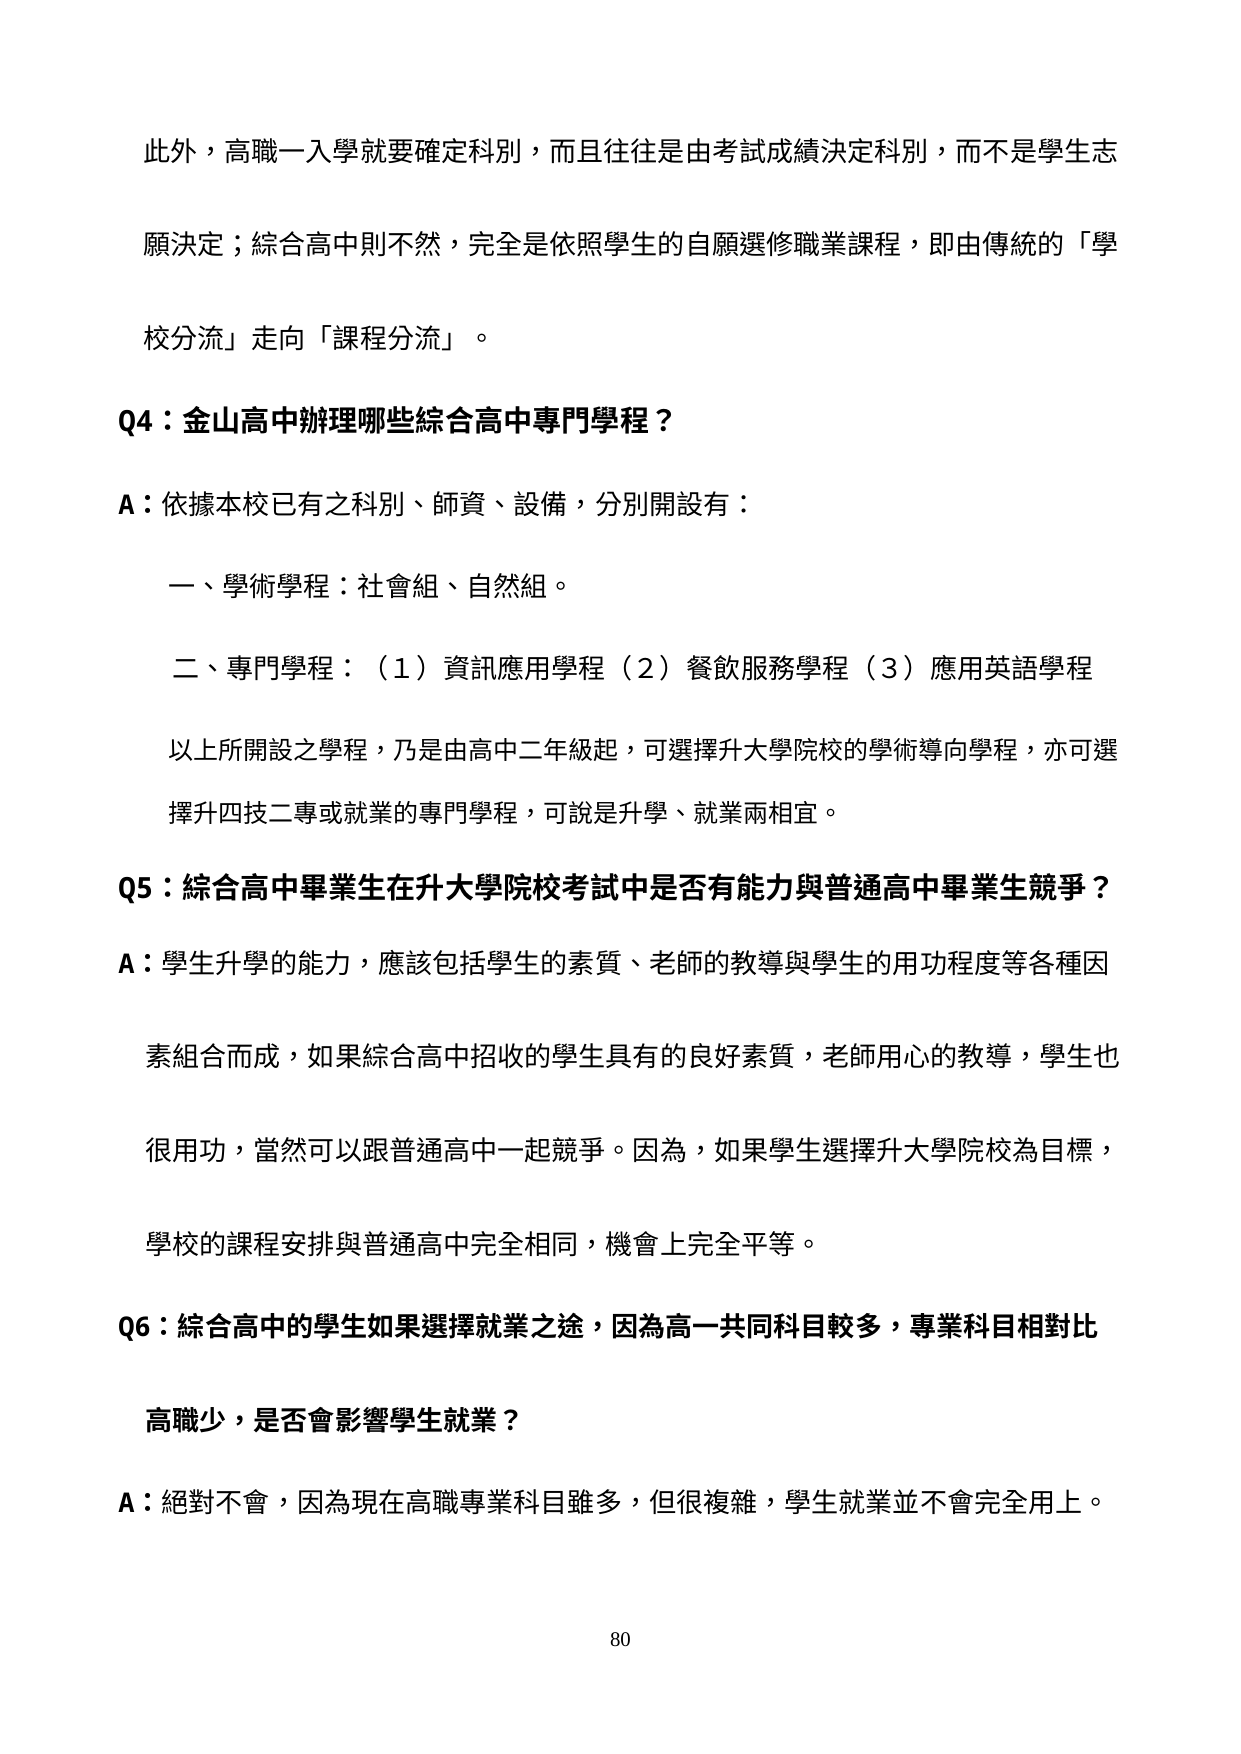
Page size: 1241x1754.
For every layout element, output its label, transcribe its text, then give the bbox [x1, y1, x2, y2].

text Q5：綜合高中畢業生在升大學院校考試中是否有能力與普通高中畢業生競爭？ [118, 845, 1122, 907]
text 一、學術學程：社會組、自然組。 [118, 543, 1122, 606]
text Q4：金山高中辦理哪些綜合高中專門學程？ [118, 377, 1122, 440]
text A：學生升學的能力，應該包括學生的素質、老師的教導與學生的用功程度等各種因素組合而成，如果綜合高中招收的學生具有的良好素質，老師用心的教導，學生也很用功，當然可以跟普通高中一起競爭。因為，如果學生選擇升大學院校為目標，學校的課程安排與普通高中完全相同，機會上完全平等。 [118, 920, 1122, 1263]
text A：依據本校已有之科別、師資、設備，分別開設有： [118, 461, 1122, 523]
text 以上所開設之學程，乃是由高中二年級起，可選擇升大學院校的學術導向學程，亦可選擇升四技二專或就業的專門學程，可說是升學、就業兩相宜。 [168, 707, 1122, 832]
text Q6：綜合高中的學生如果選擇就業之途，因為高一共同科目較多，專業科目相對比高職少，是否會影響學生就業？ [118, 1283, 1122, 1439]
text A：絕對不會，因為現在高職專業科目雖多，但很複雜，學生就業並不會完全用上。 [118, 1459, 1122, 1521]
text 此外，高職一入學就要確定科別，而且往往是由考試成績決定科別，而不是學生志願決定；綜合高中則不然，完全是依照學生的自願選修職業課程，即由傳統的「學校分流」走向「課程分流」。 [143, 108, 1122, 358]
text 二、專門學程：（１）資訊應用學程（２）餐飲服務學程（３）應用英語學程 [172, 625, 1122, 688]
